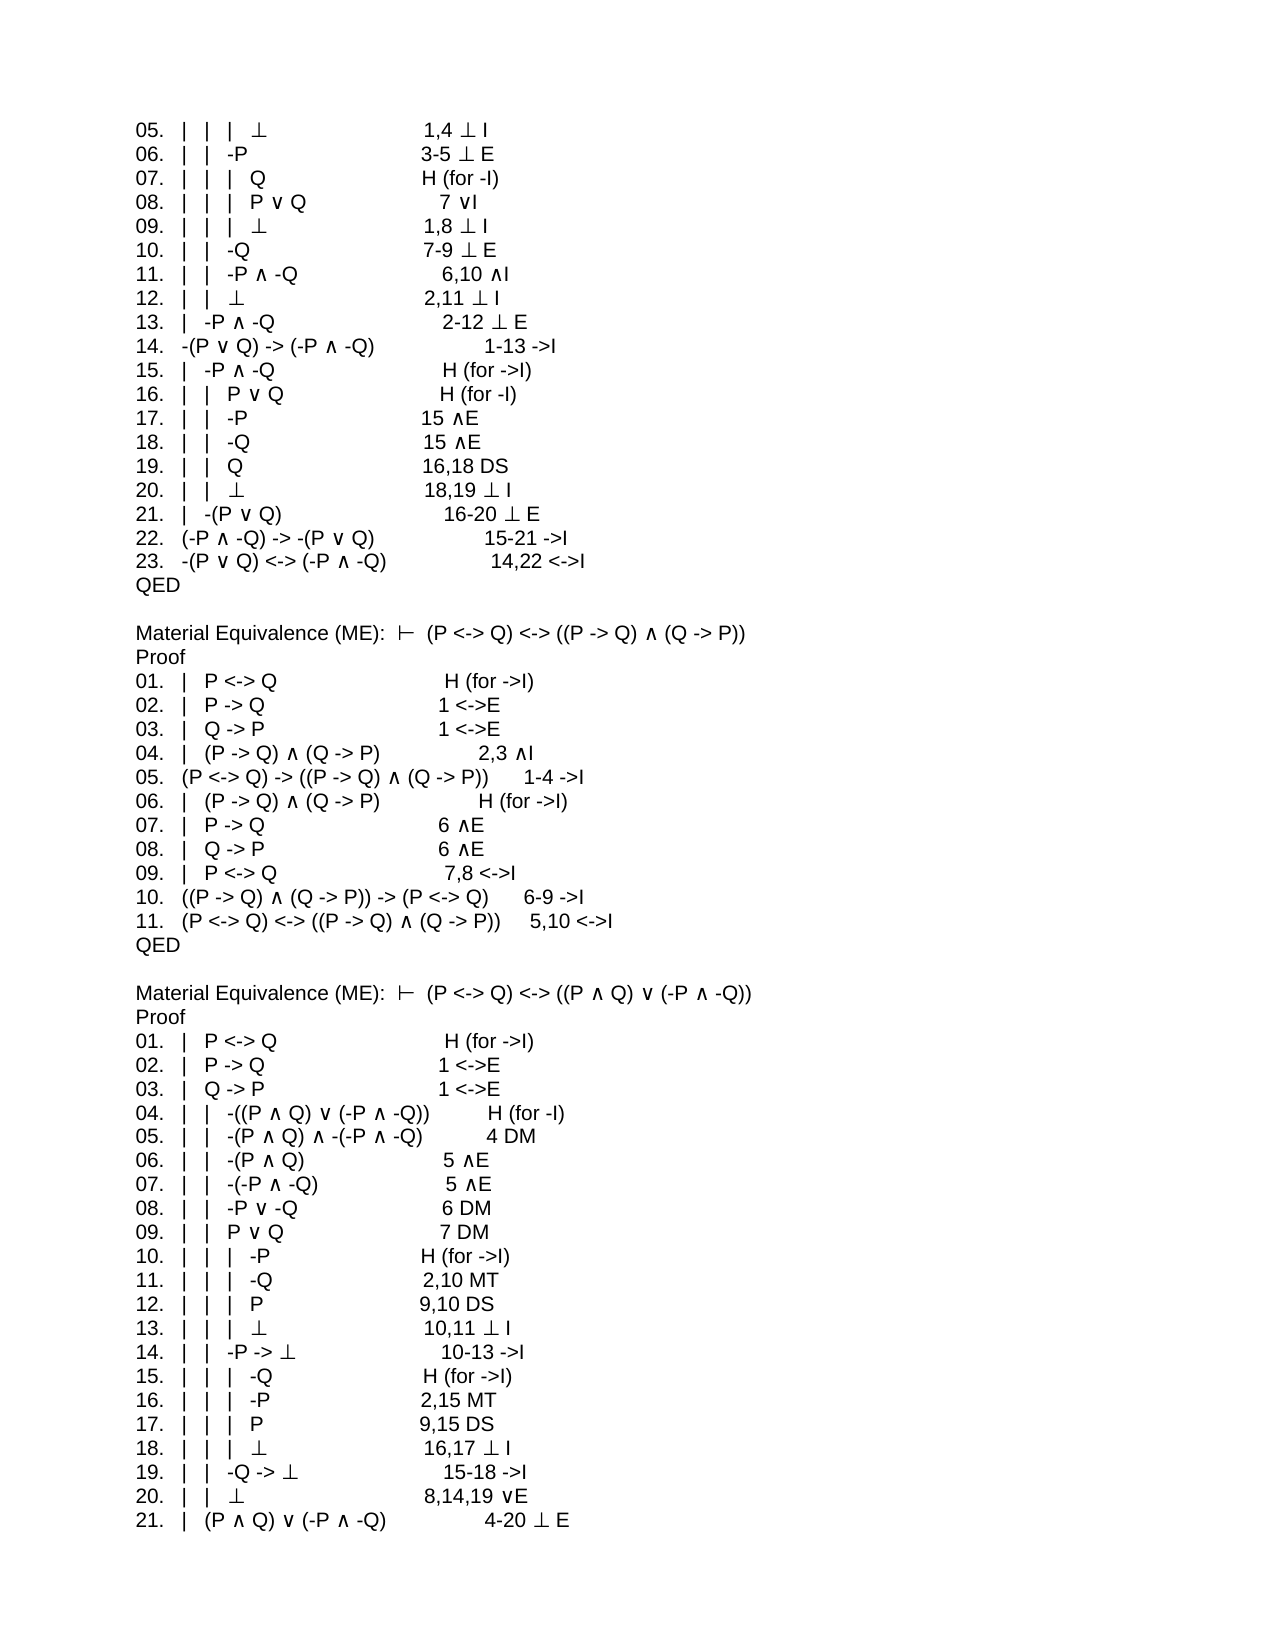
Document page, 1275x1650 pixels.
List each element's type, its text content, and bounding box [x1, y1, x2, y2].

text 13. | | | ⊥ 10,11 ⊥ I [118, 1316, 1157, 1340]
text Material Equivalence (ME): ⊢ (P <-> Q) <-> ((P -> Q) ∧ (Q -> P)) [118, 621, 1157, 645]
text 17. | | -P 15 ∧E [118, 406, 1157, 429]
text 18. | | -Q 15 ∧E [118, 429, 1157, 453]
text 23. -(P ∨ Q) <-> (-P ∧ -Q) 14,22 <->I [118, 549, 1157, 573]
text 11. (P <-> Q) <-> ((P -> Q) ∧ (Q -> P)) 5,10 <->I [118, 909, 1157, 933]
text 10. ((P -> Q) ∧ (Q -> P)) -> (P <-> Q) 6-9 ->I [118, 885, 1157, 909]
text 06. | | -(P ∧ Q) 5 ∧E [118, 1148, 1157, 1172]
text 06. | (P -> Q) ∧ (Q -> P) H (for ->I) [118, 789, 1157, 813]
text 05. | | | ⊥ 1,4 ⊥ I [118, 118, 1157, 142]
text 11. | | | -Q 2,10 MT [118, 1268, 1157, 1292]
text 03. | Q -> P 1 <->E [118, 1076, 1157, 1100]
text 22. (-P ∧ -Q) -> -(P ∨ Q) 15-21 ->I [118, 525, 1157, 549]
text 05. (P <-> Q) -> ((P -> Q) ∧ (Q -> P)) 1-4 ->I [118, 765, 1157, 789]
text 06. | | -P 3-5 ⊥ E [118, 142, 1157, 166]
text 20. | | ⊥ 8,14,19 ∨E [118, 1484, 1157, 1508]
text 20. | | ⊥ 18,19 ⊥ I [118, 477, 1157, 501]
text 08. | | | P ∨ Q 7 ∨I [118, 190, 1157, 214]
text 18. | | | ⊥ 16,17 ⊥ I [118, 1436, 1157, 1460]
text 15. | | | -Q H (for ->I) [118, 1364, 1157, 1388]
text 14. -(P ∨ Q) -> (-P ∧ -Q) 1-13 ->I [118, 334, 1157, 358]
text QED [118, 933, 1157, 957]
text Material Equivalence (ME): ⊢ (P <-> Q) <-> ((P ∧ Q) ∨ (-P ∧ -Q)) [118, 981, 1157, 1004]
text Proof [118, 1004, 1157, 1028]
text 21. | (P ∧ Q) ∨ (-P ∧ -Q) 4-20 ⊥ E [118, 1508, 1157, 1532]
text 10. | | | -P H (for ->I) [118, 1244, 1157, 1268]
text 09. | | P ∨ Q 7 DM [118, 1220, 1157, 1244]
text 10. | | -Q 7-9 ⊥ E [118, 238, 1157, 262]
text 12. | | ⊥ 2,11 ⊥ I [118, 286, 1157, 310]
text 02. | P -> Q 1 <->E [118, 693, 1157, 717]
text 02. | P -> Q 1 <->E [118, 1052, 1157, 1076]
text 04. | | -((P ∧ Q) ∨ (-P ∧ -Q)) H (for -I) [118, 1100, 1157, 1124]
text 08. | Q -> P 6 ∧E [118, 837, 1157, 861]
text 12. | | | P 9,10 DS [118, 1292, 1157, 1316]
text 03. | Q -> P 1 <->E [118, 717, 1157, 741]
text 04. | (P -> Q) ∧ (Q -> P) 2,3 ∧I [118, 741, 1157, 765]
text 17. | | | P 9,15 DS [118, 1412, 1157, 1436]
text 16. | | P ∨ Q H (for -I) [118, 382, 1157, 406]
text 09. | | | ⊥ 1,8 ⊥ I [118, 214, 1157, 238]
text 05. | | -(P ∧ Q) ∧ -(-P ∧ -Q) 4 DM [118, 1124, 1157, 1148]
text 19. | | Q 16,18 DS [118, 453, 1157, 477]
text Proof [118, 645, 1157, 669]
text 21. | -(P ∨ Q) 16-20 ⊥ E [118, 501, 1157, 525]
text 01. | P <-> Q H (for ->I) [118, 669, 1157, 693]
text 09. | P <-> Q 7,8 <->I [118, 861, 1157, 885]
text 13. | -P ∧ -Q 2-12 ⊥ E [118, 310, 1157, 334]
text 07. | | | Q H (for -I) [118, 166, 1157, 190]
text 16. | | | -P 2,15 MT [118, 1388, 1157, 1412]
text 01. | P <-> Q H (for ->I) [118, 1028, 1157, 1052]
text 19. | | -Q -> ⊥ 15-18 ->I [118, 1460, 1157, 1484]
text 14. | | -P -> ⊥ 10-13 ->I [118, 1340, 1157, 1364]
text 07. | | -(-P ∧ -Q) 5 ∧E [118, 1172, 1157, 1196]
text 08. | | -P ∨ -Q 6 DM [118, 1196, 1157, 1220]
text QED [118, 573, 1157, 597]
text 11. | | -P ∧ -Q 6,10 ∧I [118, 262, 1157, 286]
text 07. | P -> Q 6 ∧E [118, 813, 1157, 837]
text 15. | -P ∧ -Q H (for ->I) [118, 358, 1157, 382]
